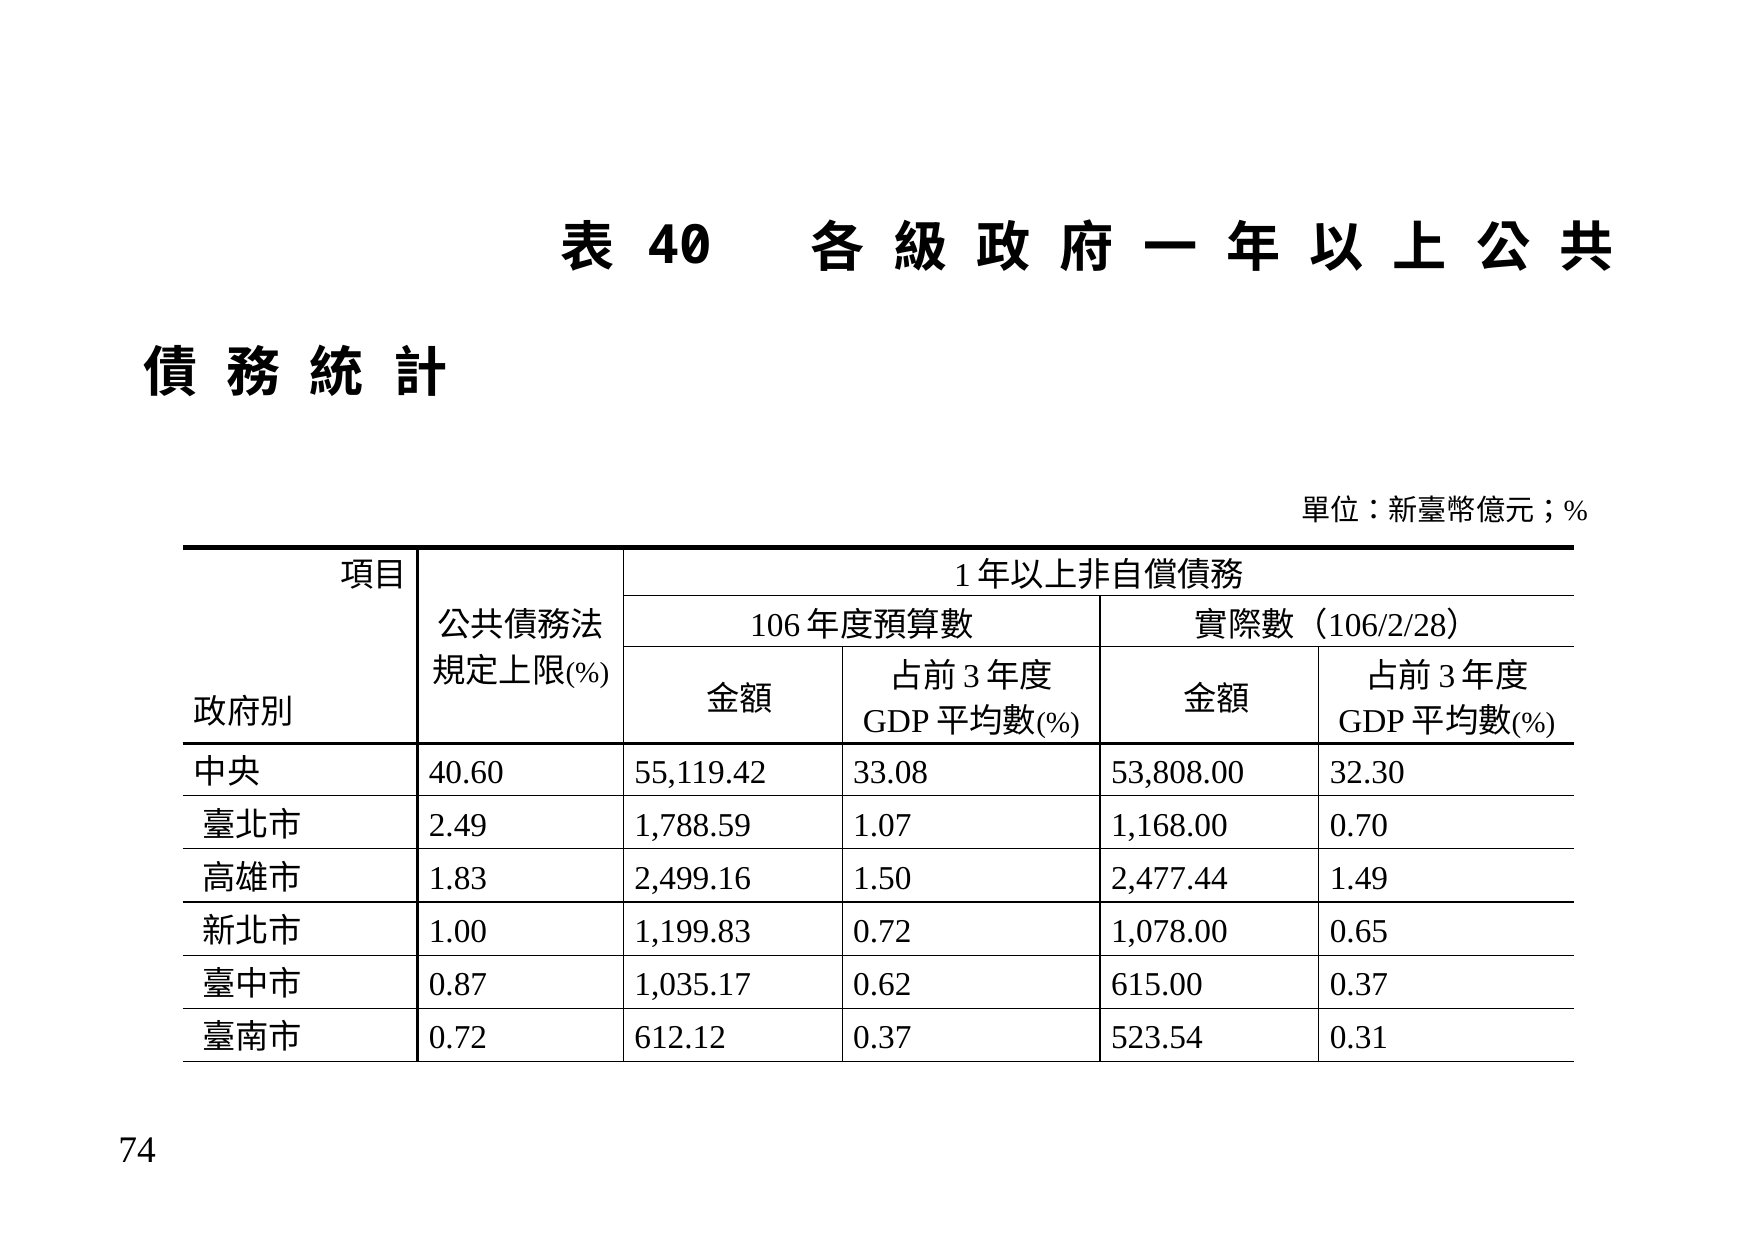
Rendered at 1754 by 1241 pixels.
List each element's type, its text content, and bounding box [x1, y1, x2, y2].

table_cell 1.07 [843, 796, 1099, 848]
table_cell 0.31 [1319, 1009, 1574, 1061]
table_cell 0.72 [843, 903, 1099, 954]
table_cell 新北市 [183, 903, 416, 954]
table_cell 0.62 [843, 956, 1099, 1008]
table_cell 1,788.59 [624, 796, 842, 848]
table_cell 1.83 [419, 849, 623, 901]
table_cell 0.65 [1319, 903, 1574, 954]
table_cell 臺南市 [183, 1009, 416, 1061]
table_cell 高雄市 [183, 849, 416, 901]
table_cell 金額 [624, 647, 842, 742]
subtitle 表40 各級政府一年以上公共債務統計 [128, 170, 1628, 420]
table_header 項目 政府別 [183, 550, 416, 742]
table_cell 106年度預算數 [624, 596, 1099, 646]
table_cell 1.50 [843, 849, 1099, 901]
table_cell 0.72 [419, 1009, 623, 1061]
table_cell 32.30 [1319, 745, 1574, 795]
table_cell 中央 [183, 745, 416, 795]
table_cell 1,168.00 [1101, 796, 1318, 848]
table_cell 1,035.17 [624, 956, 842, 1008]
table_cell 53,808.00 [1101, 745, 1318, 795]
text 單位：新臺幣億元；% [143, 493, 1587, 527]
table_cell 1,199.83 [624, 903, 842, 954]
table_cell 0.70 [1319, 796, 1574, 848]
table_cell 0.37 [1319, 956, 1574, 1008]
table_cell 2,499.16 [624, 849, 842, 901]
table_cell 523.54 [1101, 1009, 1318, 1061]
table_cell 0.87 [419, 956, 623, 1008]
table_cell 占前3年度 GDP平均數(%) [843, 647, 1099, 742]
table_cell 實際數（106/2/28） [1101, 596, 1574, 646]
table_cell 2,477.44 [1101, 849, 1318, 901]
table_cell 33.08 [843, 745, 1099, 795]
table_header 1年以上非自償債務 [624, 550, 1574, 595]
table_cell 1.49 [1319, 849, 1574, 901]
table_cell 0.37 [843, 1009, 1099, 1061]
table_cell 40.60 [419, 745, 623, 795]
table_cell 臺北市 [183, 796, 416, 848]
table_cell 612.12 [624, 1009, 842, 1061]
table_cell 1,078.00 [1101, 903, 1318, 954]
table_cell 占前3年度 GDP平均數(%) [1319, 647, 1574, 742]
table_cell 臺中市 [183, 956, 416, 1008]
table_cell 55,119.42 [624, 745, 842, 795]
table_cell 1.00 [419, 903, 623, 954]
table_cell 2.49 [419, 796, 623, 848]
table_cell 金額 [1101, 647, 1318, 742]
table_header 公共債務法 規定上限(%) [419, 550, 623, 742]
table_cell 615.00 [1101, 956, 1318, 1008]
